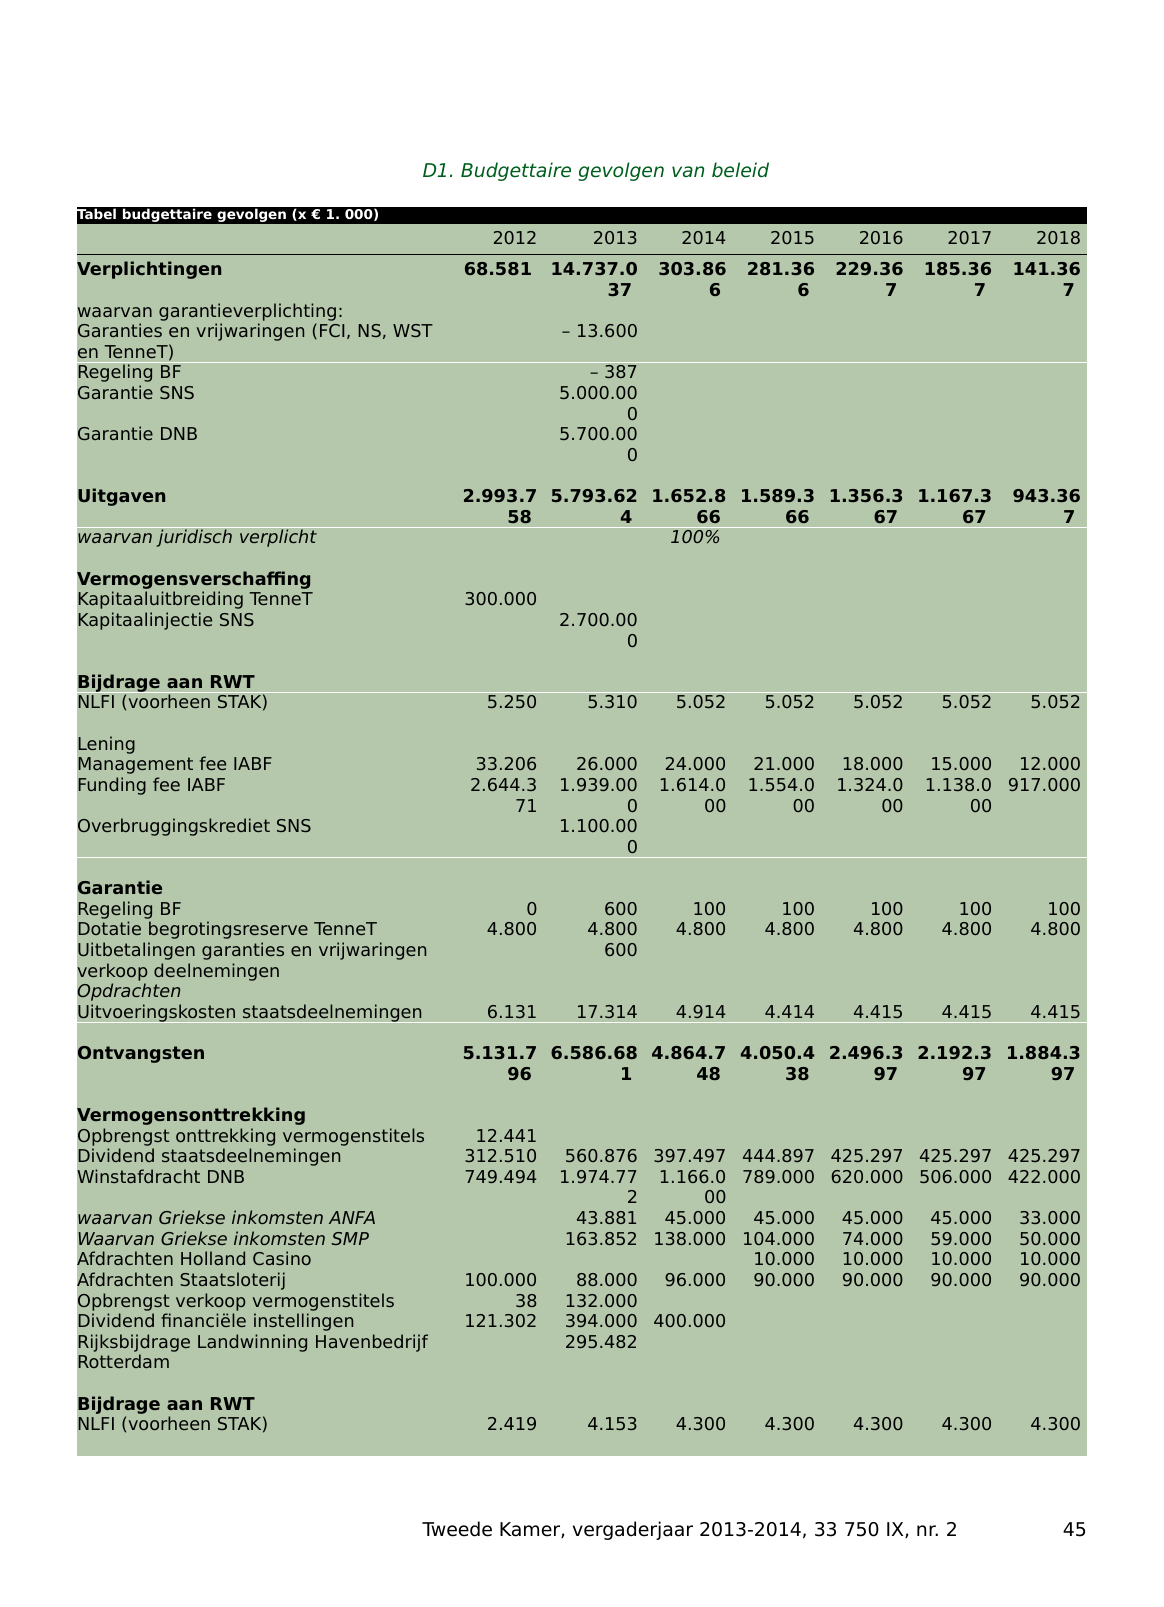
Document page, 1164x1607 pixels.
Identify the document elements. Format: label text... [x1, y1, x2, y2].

table_cell Garanties en vrijwaringen (FCI, NS, WST en TenneT) [77, 321, 455, 362]
table_cell [909, 672, 998, 692]
table_cell Overbruggingskrediet SNS [77, 816, 455, 857]
table_cell [732, 713, 821, 734]
table_cell [909, 858, 998, 878]
table_cell [909, 1126, 998, 1146]
table_cell 38 [455, 1291, 543, 1311]
table_cell [455, 1084, 543, 1105]
table_cell [821, 1373, 909, 1394]
table_cell [998, 1435, 1087, 1456]
table_cell [821, 528, 909, 548]
table_cell [732, 1394, 821, 1414]
table_cell [543, 672, 644, 692]
table_cell 1.356.367 [821, 486, 909, 527]
table_cell 45.000 [821, 1208, 909, 1229]
table_cell [543, 858, 644, 878]
table_cell 45.000 [732, 1208, 821, 1229]
table_cell [821, 363, 909, 383]
table_cell Bijdrage aan RWT [77, 672, 455, 692]
table_cell 100.000 [455, 1270, 543, 1291]
table_cell [644, 363, 732, 383]
table_cell 17.314 [543, 1002, 644, 1022]
table_cell [909, 1105, 998, 1126]
table_cell [909, 816, 998, 857]
table_cell [455, 610, 543, 651]
table_cell [644, 1249, 732, 1270]
table_cell Garantie SNS [77, 383, 455, 424]
table_cell [77, 858, 455, 878]
table_cell [909, 713, 998, 734]
table_cell 5.131.796 [455, 1043, 543, 1084]
table_cell [998, 981, 1087, 1002]
table_cell 2.192.397 [909, 1043, 998, 1084]
table_cell [998, 569, 1087, 589]
table_cell [821, 301, 909, 321]
table_cell 620.000 [821, 1167, 909, 1208]
table_cell [644, 672, 732, 692]
table_cell 4.300 [998, 1414, 1087, 1435]
table_cell Lening [77, 734, 455, 754]
table_cell Dividend staatsdeelnemingen [77, 1146, 455, 1167]
table_cell 4.300 [732, 1414, 821, 1435]
table_cell 5.700.000 [543, 424, 644, 466]
table_cell [909, 1332, 998, 1373]
table_cell [909, 1435, 998, 1456]
table_cell [644, 1373, 732, 1394]
table_cell [543, 1394, 644, 1414]
table_cell [543, 569, 644, 589]
table_cell 1.166.000 [644, 1167, 732, 1208]
table_cell [543, 981, 644, 1002]
table_cell [998, 1105, 1087, 1126]
table_cell [732, 1084, 821, 1105]
table_cell 5.052 [909, 693, 998, 713]
table_cell [455, 1249, 543, 1270]
table_cell [909, 569, 998, 589]
table_cell [644, 858, 732, 878]
table_cell [821, 1084, 909, 1105]
table_cell [998, 651, 1087, 672]
table_cell 2.700.000 [543, 610, 644, 651]
table_cell [644, 981, 732, 1002]
table_cell [77, 1435, 455, 1456]
table_cell Kapitaaluitbreiding TenneT [77, 589, 455, 610]
table_cell [644, 940, 732, 981]
table_cell 2.496.397 [821, 1043, 909, 1084]
table_cell [998, 1023, 1087, 1043]
table_cell 917.000 [998, 775, 1087, 816]
table_cell 4.800 [909, 919, 998, 940]
table_cell [821, 713, 909, 734]
table_cell [543, 1373, 644, 1394]
table_cell 2015 [732, 224, 821, 254]
table_cell 600 [543, 899, 644, 919]
table_cell 12.441 [455, 1126, 543, 1146]
table_cell waarvan garantieverplichting: [77, 301, 455, 321]
table_cell Vermogensonttrekking [77, 1105, 455, 1126]
table_cell [455, 1208, 543, 1229]
table_cell 5.052 [644, 693, 732, 713]
table_cell [644, 1105, 732, 1126]
table_cell [998, 940, 1087, 981]
table_cell [821, 548, 909, 569]
table_cell [644, 1126, 732, 1146]
table_cell [998, 1126, 1087, 1146]
table_cell 185.367 [909, 255, 998, 301]
table_cell 45.000 [909, 1208, 998, 1229]
table_cell [998, 672, 1087, 692]
table_cell [821, 1126, 909, 1146]
table_cell 163.852 [543, 1229, 644, 1249]
table_cell [455, 858, 543, 878]
table_cell [455, 1394, 543, 1414]
table_cell Vermogensverschaffing [77, 569, 455, 589]
table_cell 121.302 [455, 1311, 543, 1332]
table_cell [732, 321, 821, 362]
table_cell [821, 610, 909, 651]
table_cell [909, 383, 998, 424]
table_cell Opbrengst verkoop vermogenstitels [77, 1291, 455, 1311]
table_cell 1.324.000 [821, 775, 909, 816]
table_cell [909, 610, 998, 651]
table_cell [821, 1023, 909, 1043]
table_cell 4.415 [821, 1002, 909, 1022]
table_cell 4.800 [732, 919, 821, 940]
table_cell 4.153 [543, 1414, 644, 1435]
table_cell [644, 1023, 732, 1043]
table_cell – 387 [543, 363, 644, 383]
table_cell 88.000 [543, 1270, 644, 1291]
table_cell [732, 589, 821, 610]
table_cell 10.000 [821, 1249, 909, 1270]
table_cell [909, 981, 998, 1002]
table_cell [732, 981, 821, 1002]
table_cell [821, 424, 909, 466]
table_cell [455, 981, 543, 1002]
table_cell 4.800 [998, 919, 1087, 940]
table_cell [732, 424, 821, 466]
table_cell 100 [732, 899, 821, 919]
table_cell [455, 940, 543, 981]
table_cell 5.310 [543, 693, 644, 713]
table_cell 10.000 [909, 1249, 998, 1270]
table_cell 425.297 [821, 1146, 909, 1167]
table_cell 45.000 [644, 1208, 732, 1229]
table_cell [77, 548, 455, 569]
table_cell [998, 878, 1087, 899]
table_cell [998, 589, 1087, 610]
table_cell Uitgaven [77, 486, 455, 527]
table_cell [732, 672, 821, 692]
table_cell [821, 734, 909, 754]
table_cell [909, 734, 998, 754]
table_cell [543, 528, 644, 548]
table_cell 425.297 [998, 1146, 1087, 1167]
table_cell 5.000.000 [543, 383, 644, 424]
table_cell [909, 940, 998, 981]
table_cell [455, 816, 543, 857]
table_cell [732, 548, 821, 569]
table_cell Uitbetalingen garanties en vrijwaringen verkoop deelnemingen [77, 940, 455, 981]
table_cell 2018 [998, 224, 1087, 254]
table_cell [77, 1023, 455, 1043]
table_cell [543, 548, 644, 569]
table_cell [998, 1311, 1087, 1332]
table_cell Waarvan Griekse inkomsten SMP [77, 1229, 455, 1249]
table_cell 1.138.000 [909, 775, 998, 816]
table_cell Winstafdracht DNB [77, 1167, 455, 1208]
table_cell [644, 466, 732, 486]
table_cell [909, 1311, 998, 1332]
table_cell Verplichtingen [77, 255, 455, 301]
table_cell [909, 321, 998, 362]
table_cell 422.000 [998, 1167, 1087, 1208]
table_cell [998, 713, 1087, 734]
table_cell [455, 1332, 543, 1373]
table_cell [821, 1332, 909, 1373]
table_cell 4.800 [543, 919, 644, 940]
table_cell 100 [998, 899, 1087, 919]
table_cell [909, 1023, 998, 1043]
table_cell [644, 383, 732, 424]
table_cell [998, 816, 1087, 857]
table_cell 100% [644, 528, 732, 548]
table_cell [998, 466, 1087, 486]
table_cell Opdrachten [77, 981, 455, 1002]
table_cell 24.000 [644, 754, 732, 775]
table_cell [455, 1373, 543, 1394]
table_cell [732, 1311, 821, 1332]
table_cell [455, 672, 543, 692]
table_cell 1.554.000 [732, 775, 821, 816]
table_cell 1.652.866 [644, 486, 732, 527]
table_cell 4.800 [821, 919, 909, 940]
table_cell [909, 424, 998, 466]
table_cell 789.000 [732, 1167, 821, 1208]
table_cell [821, 589, 909, 610]
table_cell 2.993.758 [455, 486, 543, 527]
table_cell [909, 651, 998, 672]
table_cell 5.052 [821, 693, 909, 713]
table_cell 0 [455, 899, 543, 919]
table_cell 749.494 [455, 1167, 543, 1208]
table_cell [644, 816, 732, 857]
table_cell 2013 [543, 224, 644, 254]
table_cell [455, 713, 543, 734]
table_cell [455, 466, 543, 486]
table_cell 90.000 [732, 1270, 821, 1291]
table_cell 5.250 [455, 693, 543, 713]
table_cell [732, 1435, 821, 1456]
table_cell [644, 548, 732, 569]
table_cell 1.589.366 [732, 486, 821, 527]
table_cell 4.800 [455, 919, 543, 940]
table_cell [455, 363, 543, 383]
table_cell [644, 589, 732, 610]
table_cell NLFI (voorheen STAK) [77, 693, 455, 713]
table_cell Opbrengst onttrekking vermogenstitels [77, 1126, 455, 1146]
table_cell [543, 1105, 644, 1126]
table_cell [821, 1291, 909, 1311]
table_cell [455, 569, 543, 589]
table_cell 2014 [644, 224, 732, 254]
table_cell Funding fee IABF [77, 775, 455, 816]
table_cell [821, 466, 909, 486]
table_cell 100 [821, 899, 909, 919]
table_cell [821, 651, 909, 672]
table_cell [543, 1023, 644, 1043]
subtitle D1. Budgettaire gevolgen van beleid [422, 160, 1087, 182]
table_cell [821, 981, 909, 1002]
table_cell [644, 321, 732, 362]
table_cell 2016 [821, 224, 909, 254]
table_cell [455, 424, 543, 466]
table_cell [821, 1105, 909, 1126]
table_cell [998, 1084, 1087, 1105]
table_cell [644, 713, 732, 734]
table_cell [821, 858, 909, 878]
table_cell [732, 1105, 821, 1126]
table_cell [732, 940, 821, 981]
table_cell 90.000 [909, 1270, 998, 1291]
table_cell [821, 672, 909, 692]
table_cell 4.864.748 [644, 1043, 732, 1084]
table_cell [543, 734, 644, 754]
table_cell 14.737.037 [543, 255, 644, 301]
table_cell [909, 466, 998, 486]
table_header Tabel budgettaire gevolgen (x € 1. 000) [77, 207, 1087, 223]
table_cell 43.881 [543, 1208, 644, 1229]
table_cell 104.000 [732, 1229, 821, 1249]
table_cell [77, 224, 455, 254]
table_cell [77, 1084, 455, 1105]
table_cell [909, 1394, 998, 1414]
table_cell 15.000 [909, 754, 998, 775]
table_cell Rijksbijdrage Landwinning Havenbedrijf Rotterdam [77, 1332, 455, 1373]
table_cell [732, 383, 821, 424]
table_cell Kapitaalinjectie SNS [77, 610, 455, 651]
table_cell [543, 1249, 644, 1270]
table_cell 100 [644, 899, 732, 919]
table_cell [543, 1126, 644, 1146]
table_cell [77, 713, 455, 734]
table_cell 141.367 [998, 255, 1087, 301]
table_cell [732, 569, 821, 589]
table_cell 281.366 [732, 255, 821, 301]
table_cell Dividend financiële instellingen [77, 1311, 455, 1332]
table_cell Regeling BF [77, 363, 455, 383]
table_cell [732, 1023, 821, 1043]
table_cell [543, 1084, 644, 1105]
table_cell [455, 878, 543, 899]
table_cell [909, 528, 998, 548]
table_cell [455, 548, 543, 569]
table_cell 68.581 [455, 255, 543, 301]
table_cell [455, 1105, 543, 1126]
table_cell 18.000 [821, 754, 909, 775]
table_cell [998, 1394, 1087, 1414]
table_cell [732, 301, 821, 321]
table_cell Bijdrage aan RWT [77, 1394, 455, 1414]
table_cell [455, 383, 543, 424]
table_cell 1.974.772 [543, 1167, 644, 1208]
table_cell 425.297 [909, 1146, 998, 1167]
table_cell [909, 301, 998, 321]
table_cell 74.000 [821, 1229, 909, 1249]
table_cell 300.000 [455, 589, 543, 610]
table_cell [77, 466, 455, 486]
table_cell [77, 651, 455, 672]
table_cell 295.482 [543, 1332, 644, 1373]
table_cell [543, 878, 644, 899]
table_cell 4.414 [732, 1002, 821, 1022]
table_cell 96.000 [644, 1270, 732, 1291]
table_cell [732, 363, 821, 383]
table_cell 1.614.000 [644, 775, 732, 816]
table_cell 10.000 [998, 1249, 1087, 1270]
table_cell [644, 424, 732, 466]
table_cell 4.300 [909, 1414, 998, 1435]
table_cell 1.100.000 [543, 816, 644, 857]
table_cell [821, 1311, 909, 1332]
table_cell [821, 940, 909, 981]
table_cell [644, 301, 732, 321]
table_cell [644, 1291, 732, 1311]
table_cell [732, 1126, 821, 1146]
table_cell 10.000 [732, 1249, 821, 1270]
table_cell [998, 301, 1087, 321]
table_cell [909, 548, 998, 569]
table_cell Garantie [77, 878, 455, 899]
table_cell [732, 878, 821, 899]
table_cell [909, 1084, 998, 1105]
table_cell 2.644.371 [455, 775, 543, 816]
table_cell 400.000 [644, 1311, 732, 1332]
table_cell [543, 1435, 644, 1456]
table_cell [909, 363, 998, 383]
table_cell 26.000 [543, 754, 644, 775]
table_cell [821, 569, 909, 589]
table_cell [998, 1291, 1087, 1311]
table_cell 2017 [909, 224, 998, 254]
table_cell [732, 858, 821, 878]
table_cell 943.367 [998, 486, 1087, 527]
table_cell 2.419 [455, 1414, 543, 1435]
table_cell 33.206 [455, 754, 543, 775]
table_cell 560.876 [543, 1146, 644, 1167]
table_cell 4.914 [644, 1002, 732, 1022]
table_cell [77, 1373, 455, 1394]
table_cell [998, 321, 1087, 362]
table_cell [644, 1394, 732, 1414]
table_cell [998, 610, 1087, 651]
table_cell [455, 651, 543, 672]
table_cell [644, 1084, 732, 1105]
table_cell [821, 383, 909, 424]
table_cell Dotatie begrotingsreserve TenneT [77, 919, 455, 940]
table_cell 4.800 [644, 919, 732, 940]
table_cell [909, 1291, 998, 1311]
table_cell Afdrachten Holland Casino [77, 1249, 455, 1270]
table_cell 394.000 [543, 1311, 644, 1332]
table_cell 1.884.397 [998, 1043, 1087, 1084]
table_cell [455, 1435, 543, 1456]
table_cell Ontvangsten [77, 1043, 455, 1084]
table_cell [998, 424, 1087, 466]
table_cell – 13.600 [543, 321, 644, 362]
table_cell [644, 878, 732, 899]
table_cell [998, 383, 1087, 424]
table_cell 4.300 [821, 1414, 909, 1435]
table_cell [644, 734, 732, 754]
table_cell [821, 1394, 909, 1414]
table_cell 138.000 [644, 1229, 732, 1249]
table_cell 444.897 [732, 1146, 821, 1167]
table_cell [998, 1373, 1087, 1394]
table_cell [732, 1291, 821, 1311]
table_cell Garantie DNB [77, 424, 455, 466]
table_cell Afdrachten Staatsloterij [77, 1270, 455, 1291]
table_cell Management fee IABF [77, 754, 455, 775]
table_cell 312.510 [455, 1146, 543, 1167]
table_cell [644, 569, 732, 589]
table_cell [732, 816, 821, 857]
table_cell 303.866 [644, 255, 732, 301]
table_cell [732, 610, 821, 651]
table_cell 2012 [455, 224, 543, 254]
table_cell 90.000 [821, 1270, 909, 1291]
table_cell [732, 651, 821, 672]
table_cell 506.000 [909, 1167, 998, 1208]
table_cell [644, 610, 732, 651]
table_cell [644, 1332, 732, 1373]
table_cell waarvan juridisch verplicht [77, 528, 455, 548]
table_cell Uitvoeringskosten staatsdeelnemingen [77, 1002, 455, 1022]
table_cell 6.131 [455, 1002, 543, 1022]
table_cell [998, 1332, 1087, 1373]
table_cell [998, 528, 1087, 548]
table_cell [732, 466, 821, 486]
table_cell [998, 363, 1087, 383]
table_cell [455, 734, 543, 754]
table_cell 4.050.438 [732, 1043, 821, 1084]
table_cell [998, 858, 1087, 878]
table_cell 50.000 [998, 1229, 1087, 1249]
table_cell 132.000 [543, 1291, 644, 1311]
table_cell [821, 878, 909, 899]
table_cell [732, 1373, 821, 1394]
table_cell [821, 816, 909, 857]
table_cell 397.497 [644, 1146, 732, 1167]
table_cell 90.000 [998, 1270, 1087, 1291]
table_cell [821, 321, 909, 362]
table_cell [644, 651, 732, 672]
table_cell 5.052 [732, 693, 821, 713]
table_cell [732, 734, 821, 754]
table_cell 6.586.681 [543, 1043, 644, 1084]
table_cell 600 [543, 940, 644, 981]
table_cell [732, 1332, 821, 1373]
table_cell [543, 589, 644, 610]
table_cell Regeling BF [77, 899, 455, 919]
table_cell 4.300 [644, 1414, 732, 1435]
table_cell 12.000 [998, 754, 1087, 775]
table_cell [998, 548, 1087, 569]
table_cell [909, 878, 998, 899]
table_cell 5.052 [998, 693, 1087, 713]
table_cell [732, 528, 821, 548]
table_cell [455, 1229, 543, 1249]
table_cell [455, 301, 543, 321]
table_cell [543, 651, 644, 672]
table_cell 4.415 [998, 1002, 1087, 1022]
table_cell [455, 528, 543, 548]
table_cell 4.415 [909, 1002, 998, 1022]
table_cell 21.000 [732, 754, 821, 775]
table_cell [909, 589, 998, 610]
table_cell [455, 321, 543, 362]
table_cell 229.367 [821, 255, 909, 301]
table_cell NLFI (voorheen STAK) [77, 1414, 455, 1435]
table_cell 59.000 [909, 1229, 998, 1249]
table_cell [543, 713, 644, 734]
table_cell waarvan Griekse inkomsten ANFA [77, 1208, 455, 1229]
table_cell [909, 1373, 998, 1394]
table_cell [543, 466, 644, 486]
table_cell [543, 301, 644, 321]
table_cell 1.939.000 [543, 775, 644, 816]
table_cell [821, 1435, 909, 1456]
table_cell [998, 734, 1087, 754]
table_cell [644, 1435, 732, 1456]
table_cell [455, 1023, 543, 1043]
table_cell 5.793.624 [543, 486, 644, 527]
table_cell 100 [909, 899, 998, 919]
table_cell 1.167.367 [909, 486, 998, 527]
table_cell 33.000 [998, 1208, 1087, 1229]
